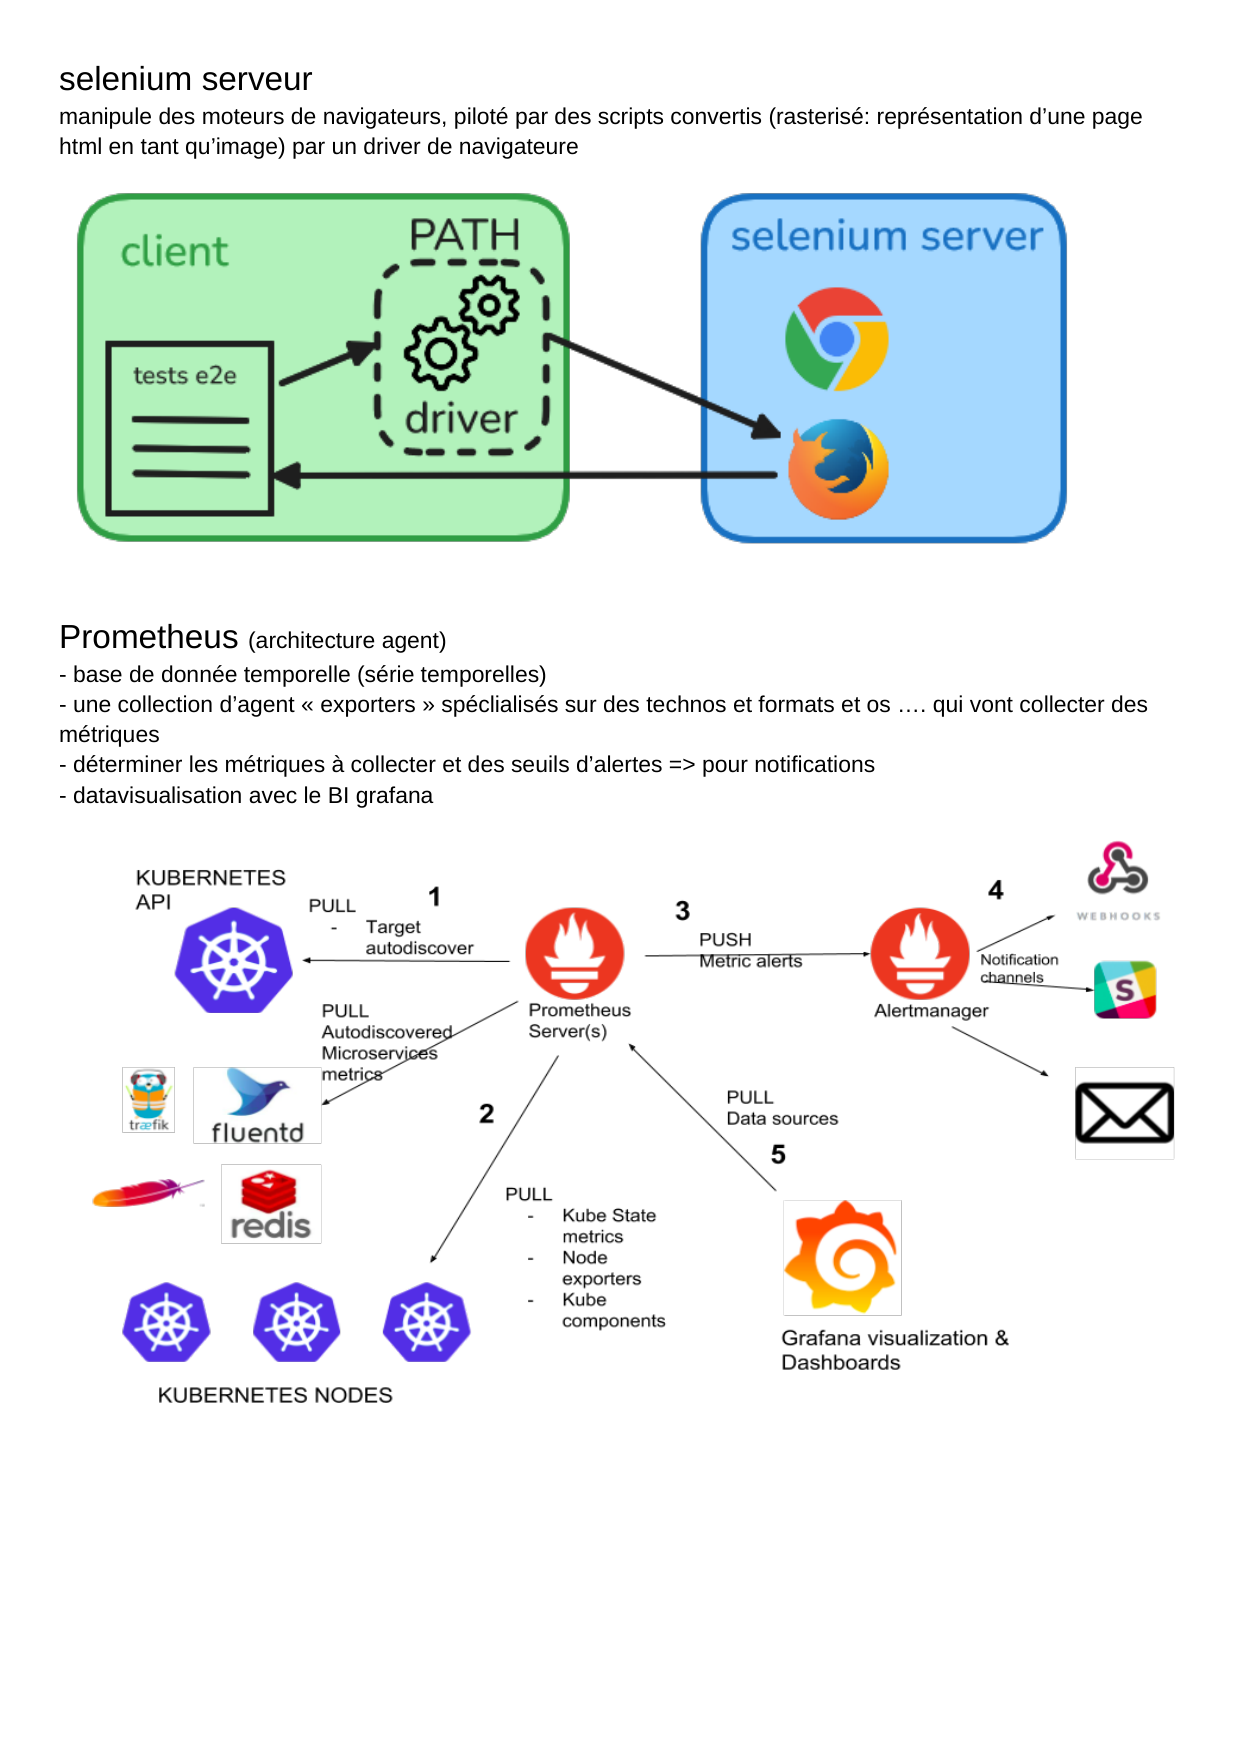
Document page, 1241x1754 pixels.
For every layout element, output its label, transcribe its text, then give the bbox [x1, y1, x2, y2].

text selenium serveur [59, 59, 1181, 97]
text - datavisualisation avec le BI grafana [59, 782, 1181, 808]
text - déterminer les métriques à collecter et des seuils d’alertes => pour notifications [59, 751, 1181, 778]
text - base de donnée temporelle (série temporelles) [59, 661, 1181, 687]
text manipule des moteurs de navigateurs, piloté par des scripts convertis (rasterisé: représentation d’une page html en tant qu’image) par un driver de navigateure [59, 103, 1181, 160]
picture [69, 818, 1211, 1424]
text Prometheus (architecture agent) [59, 617, 1181, 655]
text - une collection d’agent « exporters » spéclialisés sur des technos et formats et os …. qui vont collecter des métriques [59, 691, 1181, 748]
picture [65, 181, 1078, 556]
